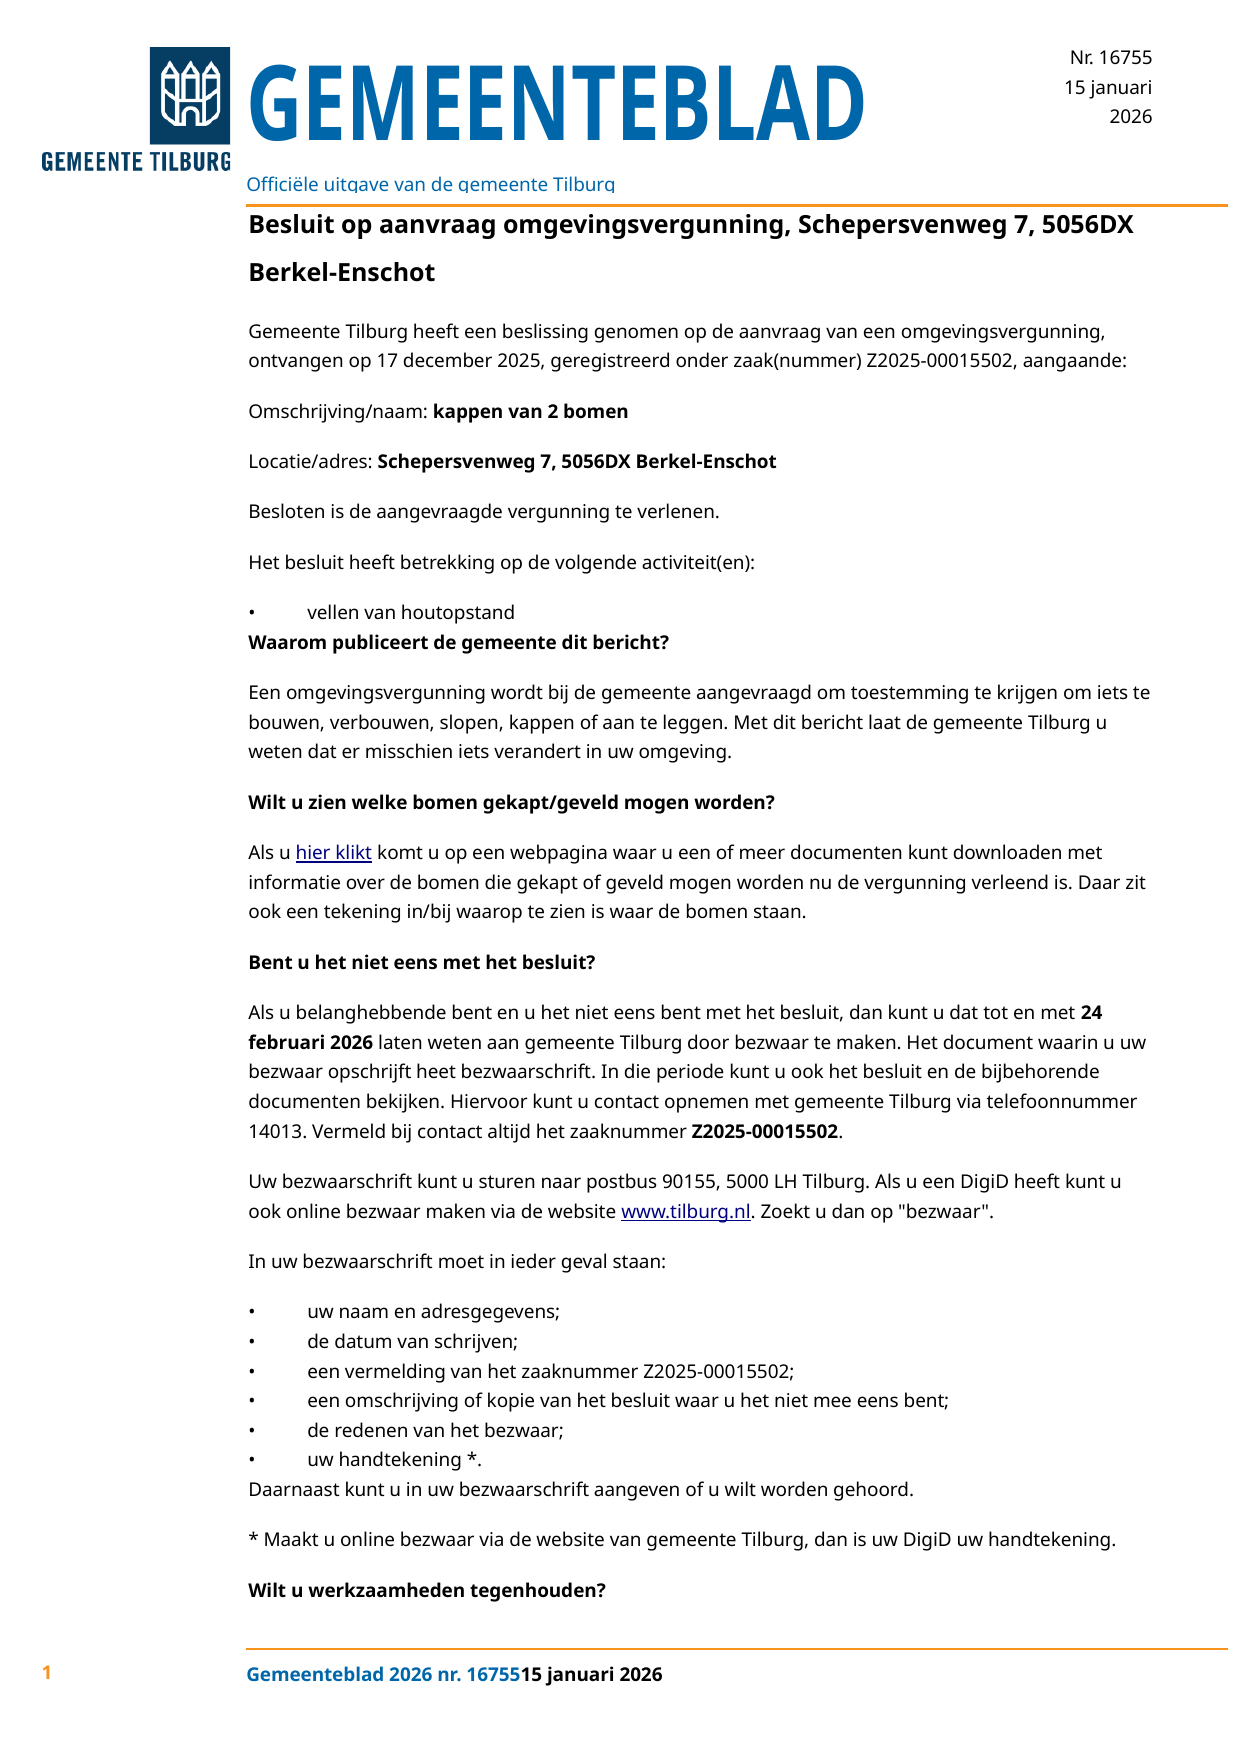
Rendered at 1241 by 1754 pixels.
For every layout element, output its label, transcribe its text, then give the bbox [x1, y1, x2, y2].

list een omschrijving of kopie van het besluit waar u het niet mee eens bent; [248, 1387, 1152, 1413]
list uw handtekening *. [248, 1447, 1152, 1472]
text Als u belanghebbende bent en u het niet eens bent met het besluit, dan kunt u dat tot en met 24 februari 2026 laten weten aan gemeente Tilburg door bezwaar te maken. Het document waarin u uw bezwaar opschrijft heet bezwaarschrift. In die periode kunt u ook het besluit en de bijbehorende documenten bekijken. Hiervoor kunt u contact opnemen met gemeente Tilburg via telefoonnummer 14013. Vermeld bij contact altijd het zaaknummer Z2025-00015502. [248, 999, 1152, 1144]
text Locatie/adres: Schepersvenweg 7, 5056DX Berkel-Enschot [248, 448, 1152, 474]
text Besluit op aanvraag omgevingsvergunning, Schepersvenweg 7, 5056DX Berkel-Enschot [248, 207, 1152, 288]
text Waarom publiceert de gemeente dit bericht? [248, 629, 1152, 655]
text Besloten is de aangevraagde vergunning te verlenen. [248, 499, 1152, 524]
list vellen van houtopstand [248, 599, 1152, 625]
text Als u hier klikt komt u op een webpagina waar u een of meer documenten kunt downloaden met informatie over de bomen die gekapt of geveld mogen worden nu de vergunning verleend is. Daar zit ook een tekening in/bij waarop te zien is waar de bomen staan. [248, 839, 1152, 924]
list de datum van schrijven; [248, 1328, 1152, 1354]
list uw naam en adresgegevens; [248, 1299, 1152, 1324]
text Een omgevingsvergunning wordt bij de gemeente aangevraagd om toestemming te krijgen om iets te bouwen, verbouwen, slopen, kappen of aan te leggen. Met dit bericht laat de gemeente Tilburg u weten dat er misschien iets verandert in uw omgeving. [248, 679, 1152, 764]
text Omschrijving/naam: kappen van 2 bomen [248, 398, 1152, 424]
text * Maakt u online bezwaar via de website van gemeente Tilburg, dan is uw DigiD uw handtekening. [248, 1527, 1152, 1552]
text In uw bezwaarschrift moet in ieder geval staan: [248, 1248, 1152, 1274]
text Daarnaast kunt u in uw bezwaarschrift aangeven of u wilt worden gehoord. [248, 1476, 1152, 1502]
picture [41, 47, 231, 172]
text Gemeente Tilburg heeft een beslissing genomen op de aanvraag van een omgevingsvergunning, ontvangen op 17 december 2025, geregistreerd onder zaak(nummer) Z2025-00015502, aangaande: [248, 318, 1152, 373]
text Het besluit heeft betrekking op de volgende activiteit(en): [248, 549, 1152, 575]
text Wilt u werkzaamheden tegenhouden? [248, 1577, 1152, 1603]
text Uw bezwaarschrift kunt u sturen naar postbus 90155, 5000 LH Tilburg. Als u een DigiD heeft kunt u ook online bezwaar maken via de website www.tilburg.nl. Zoekt u dan op "bezwaar". [248, 1168, 1152, 1224]
list een vermelding van het zaaknummer Z2025-00015502; [248, 1358, 1152, 1384]
text Wilt u zien welke bomen gekapt/geveld mogen worden? [248, 789, 1152, 815]
list de redenen van het bezwaar; [248, 1417, 1152, 1443]
text Bent u het niet eens met het besluit? [248, 949, 1152, 975]
